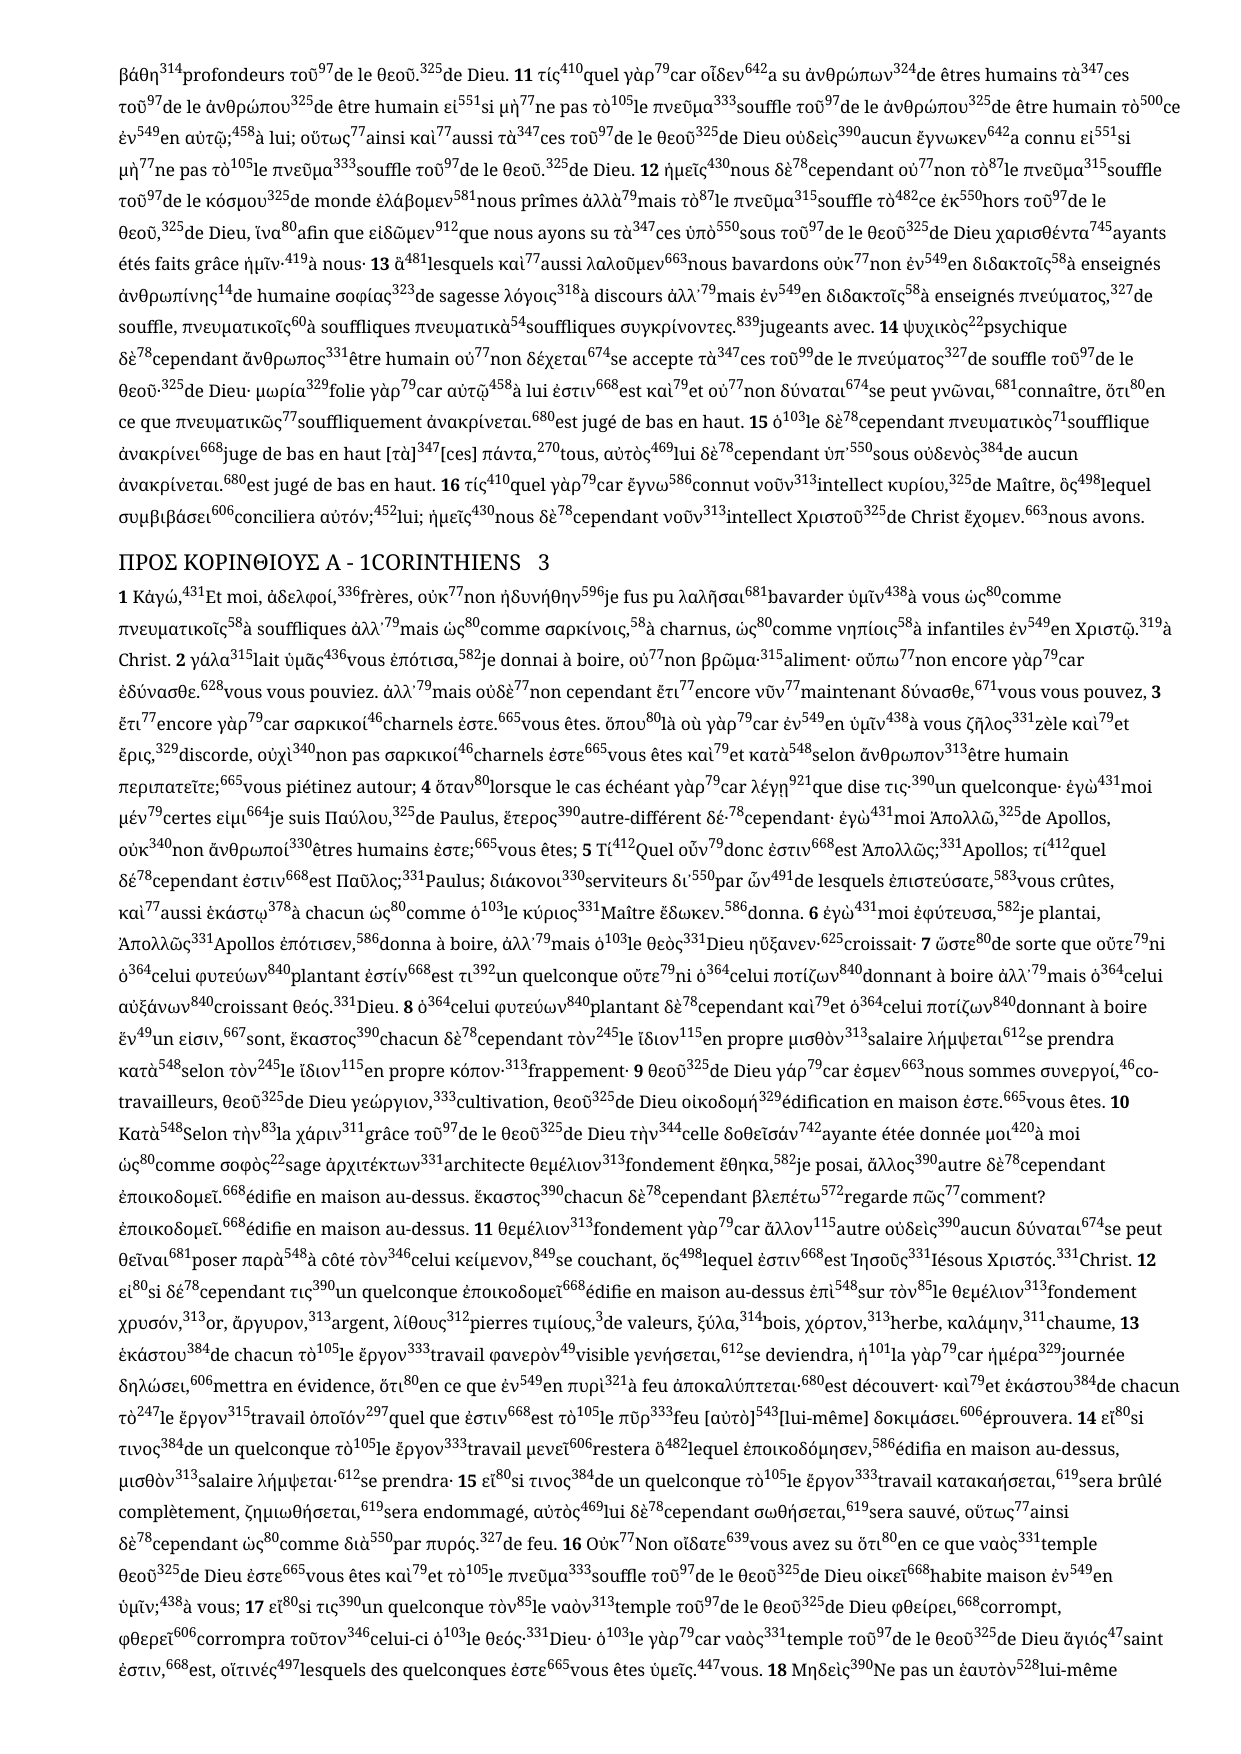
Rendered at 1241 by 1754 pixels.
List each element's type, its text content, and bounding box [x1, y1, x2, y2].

text ΠΡΟΣ ΚΟΡΙΝΘΙΟΥΣ Α - 1CORINTHIENS 3 [118, 547, 1181, 577]
text 1 Κἀγώ,431Et moi, ἀδελφοί,336frères, οὐκ77non ἠδυνήθην596je fus pu λαλῆσαι681bavarder ὑμῖν438à vous ὡς80comme πνευματικοῖς58à souffliques ἀλλ᾽79mais ὡς80comme σαρκίνοις,58à charnus, ὡς80comme νηπίοις58à infantiles ἐν549en Χριστῷ.319à Christ. 2 γάλα315lait ὑμᾶς436vous ἐπότισα,582je donnai à boire, οὐ77non βρῶμα·315aliment· οὔπω77non encore γὰρ79car ἐδύνασθε.628vous vous pouviez. ἀλλ᾽79mais οὐδὲ77non cependant ἔτι77encore νῦν77maintenant δύνασθε,671vous vous pouvez, 3 ἔτι77encore γὰρ79car σαρκικοί46charnels ἐστε.665vous êtes. ὅπου80là où γὰρ79car ἐν549en ὑμῖν438à vous ζῆλος331zèle καὶ79et ἔρις,329discorde, οὐχὶ340non pas σαρκικοί46charnels ἐστε665vous êtes καὶ79et κατὰ548selon ἄνθρωπον313être humain περιπατεῖτε;665vous piétinez autour; 4 ὅταν80lorsque le cas échéant γὰρ79car λέγῃ921que dise τις·390un quelconque· ἐγὼ431moi μέν79certes εἰμι664je suis Παύλου,325de Paulus, ἕτερος390autre-différent δέ·78cependant· ἐγὼ431moi Ἀπολλῶ,325de Apollos, οὐκ340non ἄνθρωποί330êtres humains ἐστε;665vous êtes; 5 Τί412Quel οὖν79donc ἐστιν668est Ἀπολλῶς;331Apollos; τί412quel δέ78cependant ἐστιν668est Παῦλος;331Paulus; διάκονοι330serviteurs δι᾽550par ὧν491de lesquels ἐπιστεύσατε,583vous crûtes, καὶ77aussi ἑκάστῳ378à chacun ὡς80comme ὁ103le κύριος331Maître ἔδωκεν.586donna. 6 ἐγὼ431moi ἐφύτευσα,582je plantai, Ἀπολλῶς331Apollos ἐπότισεν,586donna à boire, ἀλλ᾽79mais ὁ103le θεὸς331Dieu ηὔξανεν·625croissait· 7 ὥστε80de sorte que οὔτε79ni ὁ364celui φυτεύων840plantant ἐστίν668est τι392un quelconque οὔτε79ni ὁ364celui ποτίζων840donnant à boire ἀλλ᾽79mais ὁ364celui αὐξάνων840croissant θεός.331Dieu. 8 ὁ364celui φυτεύων840plantant δὲ78cependant καὶ79et ὁ364celui ποτίζων840donnant à boire ἕν49un εἰσιν,667sont, ἕκαστος390chacun δὲ78cependant τὸν245le ἴδιον115en propre μισθὸν313salaire λήμψεται612se prendra κατὰ548selon τὸν245le ἴδιον115en propre κόπον·313frappement· 9 θεοῦ325de Dieu γάρ79car ἐσμεν663nous sommes συνεργοί,46co-travailleurs, θεοῦ325de Dieu γεώργιον,333cultivation, θεοῦ325de Dieu οἰκοδομή329édification en maison ἐστε.665vous êtes. 10 Κατὰ548Selon τὴν83la χάριν311grâce τοῦ97de le θεοῦ325de Dieu τὴν344celle δοθεῖσάν742ayante étée donnée μοι420à moi ὡς80comme σοφὸς22sage ἀρχιτέκτων331architecte θεμέλιον313fondement ἔθηκα,582je posai, ἄλλος390autre δὲ78cependant ἐποικοδομεῖ.668édifie en maison au-dessus. ἕκαστος390chacun δὲ78cependant βλεπέτω572regarde πῶς77comment? ἐποικοδομεῖ.668édifie en maison au-dessus. 11 θεμέλιον313fondement γὰρ79car ἄλλον115autre οὐδεὶς390aucun δύναται674se peut θεῖναι681poser παρὰ548à côté τὸν346celui κείμενον,849se couchant, ὅς498lequel ἐστιν668est Ἰησοῦς331Iésous Χριστός.331Christ. 12 εἰ80si δέ78cependant τις390un quelconque ἐποικοδομεῖ668édifie en maison au-dessus ἐπὶ548sur τὸν85le θεμέλιον313fondement χρυσόν,313or, ἄργυρον,313argent, λίθους312pierres τιμίους,3de valeurs, ξύλα,314bois, χόρτον,313herbe, καλάμην,311chaume, 13 ἑκάστου384de chacun τὸ105le ἔργον333travail φανερὸν49visible γενήσεται,612se deviendra, ἡ101la γὰρ79car ἡμέρα329journée δηλώσει,606mettra en évidence, ὅτι80en ce que ἐν549en πυρὶ321à feu ἀποκαλύπτεται·680est découvert· καὶ79et ἑκάστου384de chacun τὸ247le ἔργον315travail ὁποῖόν297quel que ἐστιν668est τὸ105le πῦρ333feu [αὐτὸ]543[lui-même] δοκιμάσει.606éprouvera. 14 εἴ80si τινος384de un quelconque τὸ105le ἔργον333travail μενεῖ606restera ὃ482lequel ἐποικοδόμησεν,586édifia en maison au-dessus, μισθὸν313salaire λήμψεται·612se prendra· 15 εἴ80si τινος384de un quelconque τὸ105le ἔργον333travail κατακαήσεται,619sera brûlé complètement, ζημιωθήσεται,619sera endommagé, αὐτὸς469lui δὲ78cependant σωθήσεται,619sera sauvé, οὕτως77ainsi δὲ78cependant ὡς80comme διὰ550par πυρός.327de feu. 16 Οὐκ77Non οἴδατε639vous avez su ὅτι80en ce que ναὸς331temple θεοῦ325de Dieu ἐστε665vous êtes καὶ79et τὸ105le πνεῦμα333souffle τοῦ97de le θεοῦ325de Dieu οἰκεῖ668habite maison ἐν549en ὑμῖν;438à vous; 17 εἴ80si τις390un quelconque τὸν85le ναὸν313temple τοῦ97de le θεοῦ325de Dieu φθείρει,668corrompt, φθερεῖ606corrompra τοῦτον346celui-ci ὁ103le θεός·331Dieu· ὁ103le γὰρ79car ναὸς331temple τοῦ97de le θεοῦ325de Dieu ἅγιός47saint ἐστιν,668est, οἵτινές497lesquels des quelconques ἐστε665vous êtes ὑμεῖς.447vous. 18 Μηδεὶς390Ne pas un ἑαυτὸν528lui-même ἐξαπατάτω·572appâte d'excès· εἴ80si τις390un quelconque δοκεῖ668estime σοφὸς47sage εἶναι689être ἐν549en ὑμῖν438à vous ἐν549en τῷ91à le αἰῶνι319à ère τούτῳ,144à celui-ci, μωρὸς47fou γενέσθω,560se devienne, ἵνα80afin que γένηται905que se devienne σοφός.47sage. 19 ἡ101la γὰρ79car σοφία329sagesse τοῦ97de le κόσμου325de monde τούτου150de celui-ci μωρία329folie παρὰ549à côté τῷ91à le θεῷ319à Dieu ἐστιν.668est. γέγραπται654a été graphé γάρ·79car· ὁ364celui δρασσόμενος867se empoignant τοὺς84les σοφοὺς52sages ἐν549en τῇ89à la πανουργίᾳ317à aptitude à tout faire αὐτῶν·463de eux· 20 καὶ79et πάλιν·77de nouveau· κύριος331Maître γινώσκει668connaît τοὺς84les διαλογισμοὺς312calculs au-travers τῶν96de les σοφῶν64de sages ὅτι80en ce que εἰσὶν667sont μάταιοι.46vains. 21 ὥστε80de sorte que μηδεὶς390ne pas un καυχάσθω576se vante ἐν549en ἀνθρώποις·318à êtres humains· πάντα391tous γὰρ79car ὑμῶν441de vous ἐστιν,668est, 22 εἴτε79soit Παῦλος331Paulus εἴτε79soit Ἀπολλῶς331Apollos εἴτε79soit Κηφᾶς,331Képhas, εἴτε79soit κόσμος331monde εἴτε79soit ζωὴ329vie εἴτε79soit θάνατος,331trépas, εἴτε79soit ἐνεστῶτα784ayants dressés dedans εἴτε79soit μέλλοντα·841imminants· πάντα391tous ὑμῶν,441de vous, 23 ὑμεῖς447vous δὲ78cependant Χριστοῦ,325de Christ, Χριστὸς331Christ δὲ78cependant θεοῦ.325de Dieu. [118, 581, 1181, 1682]
text 1 Κἀγὼ431Et moi ἐλθὼν721ayant venu πρὸς548vers ὑμᾶς,436vous, ἀδελφοί,336frères, ἦλθον582je vins οὐ77non καθ᾽548selon ὑπεροχὴν311supériorité λόγου325de discours ἢ79ou σοφίας323de sagesse καταγγέλλων840annonçant de haut en bas ὑμῖν438à vous τὸ87le μυστήριον315mystère τοῦ97de le θεοῦ.325de Dieu. 2 οὐ77non γὰρ79car ἔκρινά582je jugeai τι375un quelconque εἰδέναι686avoir su ἐν549en ὑμῖν438à vous εἰ551si μὴ77ne pas Ἰησοῦν313Iésous Χριστὸν313Christ καὶ79et τοῦτον346celui-ci ἐσταυρωμένον.796ayant été crucifié. 3 κἀγὼ431et moi ἐν549en ἀσθενείᾳ317à infirmité καὶ79et ἐν549en φόβῳ319à effroi καὶ79et ἐν549en τρόμῳ319à tremblement πολλῷ275à nombreux ἐγενόμην588je me devins πρὸς548vers ὑμᾶς,436vous, 4 καὶ79et ὁ103le λόγος331discours μου424de moi καὶ79et τὸ105le κήρυγμά333annonce μου424de moi οὐκ77non ἐν549en πειθοῖ[ς]9à persuasifs σοφίας323de sagesse [λόγοις]318[à discours] ἀλλ᾽79mais ἐν549en ἀποδείξει317à apodictique πνεύματος327de souffle καὶ79et δυνάμεως,323de puissance, 5 ἵνα80afin que ἡ101la πίστις329croyance ὑμῶν441de vous μὴ77ne pas ᾖ921que soit ἐν549en σοφίᾳ317à sagesse ἀνθρώπων324de êtres humains ἀλλ᾽79mais ἐν549en δυνάμει317à puissance θεοῦ.325de Dieu. 6 Σοφίαν311Sagesse δὲ78cependant λαλοῦμεν663nous bavardons ἐν549en τοῖς90à les τελείοις,58à parfaits, σοφίαν311sagesse δὲ78cependant οὐ77non τοῦ97de le αἰῶνος325de ère τούτου150de celui-ci οὐδὲ79non cependant τῶν96de les ἀρχόντων324de chefs τοῦ97de le αἰῶνος325de ère τούτου150de celui-ci τῶν357de ceux καταργουμένων·884de étants rendus complètement sans travail· 7 ἀλλὰ79mais λαλοῦμεν663nous bavardons θεοῦ325de Dieu σοφίαν311sagesse ἐν549en μυστηρίῳ321à mystère τὴν344celle ἀποκεκρυμμένην,794ayante étée cachée loin, ἣν478laquelle προώρισεν586prédétermina ὁ103le θεὸς331Dieu πρὸ550d'avant τῶν96de les αἰώνων324de ères εἰς548envers δόξαν311gloire ἡμῶν,423de nous, 8 ἣν478laquelle οὐδεὶς390aucun τῶν96de les ἀρχόντων324de chefs τοῦ97de le αἰῶνος325de ère τούτου150de celui-ci ἔγνωκεν·642a connu· εἰ80si γὰρ79car ἔγνωσαν,585connurent, οὐκ77non ἂν340le cas échéant τὸν85le κύριον313Maître τῆς95de la δόξης323de gloire ἐσταύρωσαν.585crucifièrent. 9 ἀλλὰ79mais καθὼς77de haut en bas comme γέγραπται·654a été graphé· ἃ481lesquels ὀφθαλμὸς331oeil οὐκ77non εἶδεν586vit καὶ79et οὖς333oreille οὐκ77non ἤκουσεν586écouta καὶ79et ἐπὶ548sur καρδίαν311coeur ἀνθρώπου325de être humain οὐκ77non ἀνέβη,586monta, ἃ481lesquels ἡτοίμασεν586prépara ὁ103le θεὸς331Dieu τοῖς351à ceux ἀγαπῶσιν827à aimants αὐτόν.452lui. 10 ἡμῖν419à nous γὰρ79car ἀπεκάλυψεν586découvrit ὁ103le θεὸς331Dieu διὰ550par τοῦ99de le πνεύματος·327de souffle· τὸ105le γὰρ79car πνεῦμα333souffle πάντα374tous ἐραυνᾷ,668scrute, καὶ77aussi τὰ86les βάθη314profondeurs τοῦ97de le θεοῦ.325de Dieu. 11 τίς410quel γὰρ79car οἶδεν642a su ἀνθρώπων324de êtres humains τὰ347ces τοῦ97de le ἀνθρώπου325de être humain εἰ551si μὴ77ne pas τὸ105le πνεῦμα333souffle τοῦ97de le ἀνθρώπου325de être humain τὸ500ce ἐν549en αὐτῷ;458à lui; οὕτως77ainsi καὶ77aussi τὰ347ces τοῦ97de le θεοῦ325de Dieu οὐδεὶς390aucun ἔγνωκεν642a connu εἰ551si μὴ77ne pas τὸ105le πνεῦμα333souffle τοῦ97de le θεοῦ.325de Dieu. 12 ἡμεῖς430nous δὲ78cependant οὐ77non τὸ87le πνεῦμα315souffle τοῦ97de le κόσμου325de monde ἐλάβομεν581nous prîmes ἀλλὰ79mais τὸ87le πνεῦμα315souffle τὸ482ce ἐκ550hors τοῦ97de le θεοῦ,325de Dieu, ἵνα80afin que εἰδῶμεν912que nous ayons su τὰ347ces ὑπὸ550sous τοῦ97de le θεοῦ325de Dieu χαρισθέντα745ayants étés faits grâce ἡμῖν·419à nous· 13 ἃ481lesquels καὶ77aussi λαλοῦμεν663nous bavardons οὐκ77non ἐν549en διδακτοῖς58à enseignés ἀνθρωπίνης14de humaine σοφίας323de sagesse λόγοις318à discours ἀλλ᾽79mais ἐν549en διδακτοῖς58à enseignés πνεύματος,327de souffle, πνευματικοῖς60à souffliques πνευματικὰ54souffliques συγκρίνοντες.839jugeants avec. 14 ψυχικὸς22psychique δὲ78cependant ἄνθρωπος331être humain οὐ77non δέχεται674se accepte τὰ347ces τοῦ99de le πνεύματος327de souffle τοῦ97de le θεοῦ·325de Dieu· μωρία329folie γὰρ79car αὐτῷ458à lui ἐστιν668est καὶ79et οὐ77non δύναται674se peut γνῶναι,681connaître, ὅτι80en ce que πνευματικῶς77souffliquement ἀνακρίνεται.680est jugé de bas en haut. 15 ὁ103le δὲ78cependant πνευματικὸς71soufflique ἀνακρίνει668juge de bas en haut [τὰ]347[ces] πάντα,270tous, αὐτὸς469lui δὲ78cependant ὑπ᾽550sous οὐδενὸς384de aucun ἀνακρίνεται.680est jugé de bas en haut. 16 τίς410quel γὰρ79car ἔγνω586connut νοῦν313intellect κυρίου,325de Maître, ὃς498lequel συμβιβάσει606conciliera αὐτόν;452lui; ἡμεῖς430nous δὲ78cependant νοῦν313intellect Χριστοῦ325de Christ ἔχομεν.663nous avons. [118, 59, 1181, 528]
